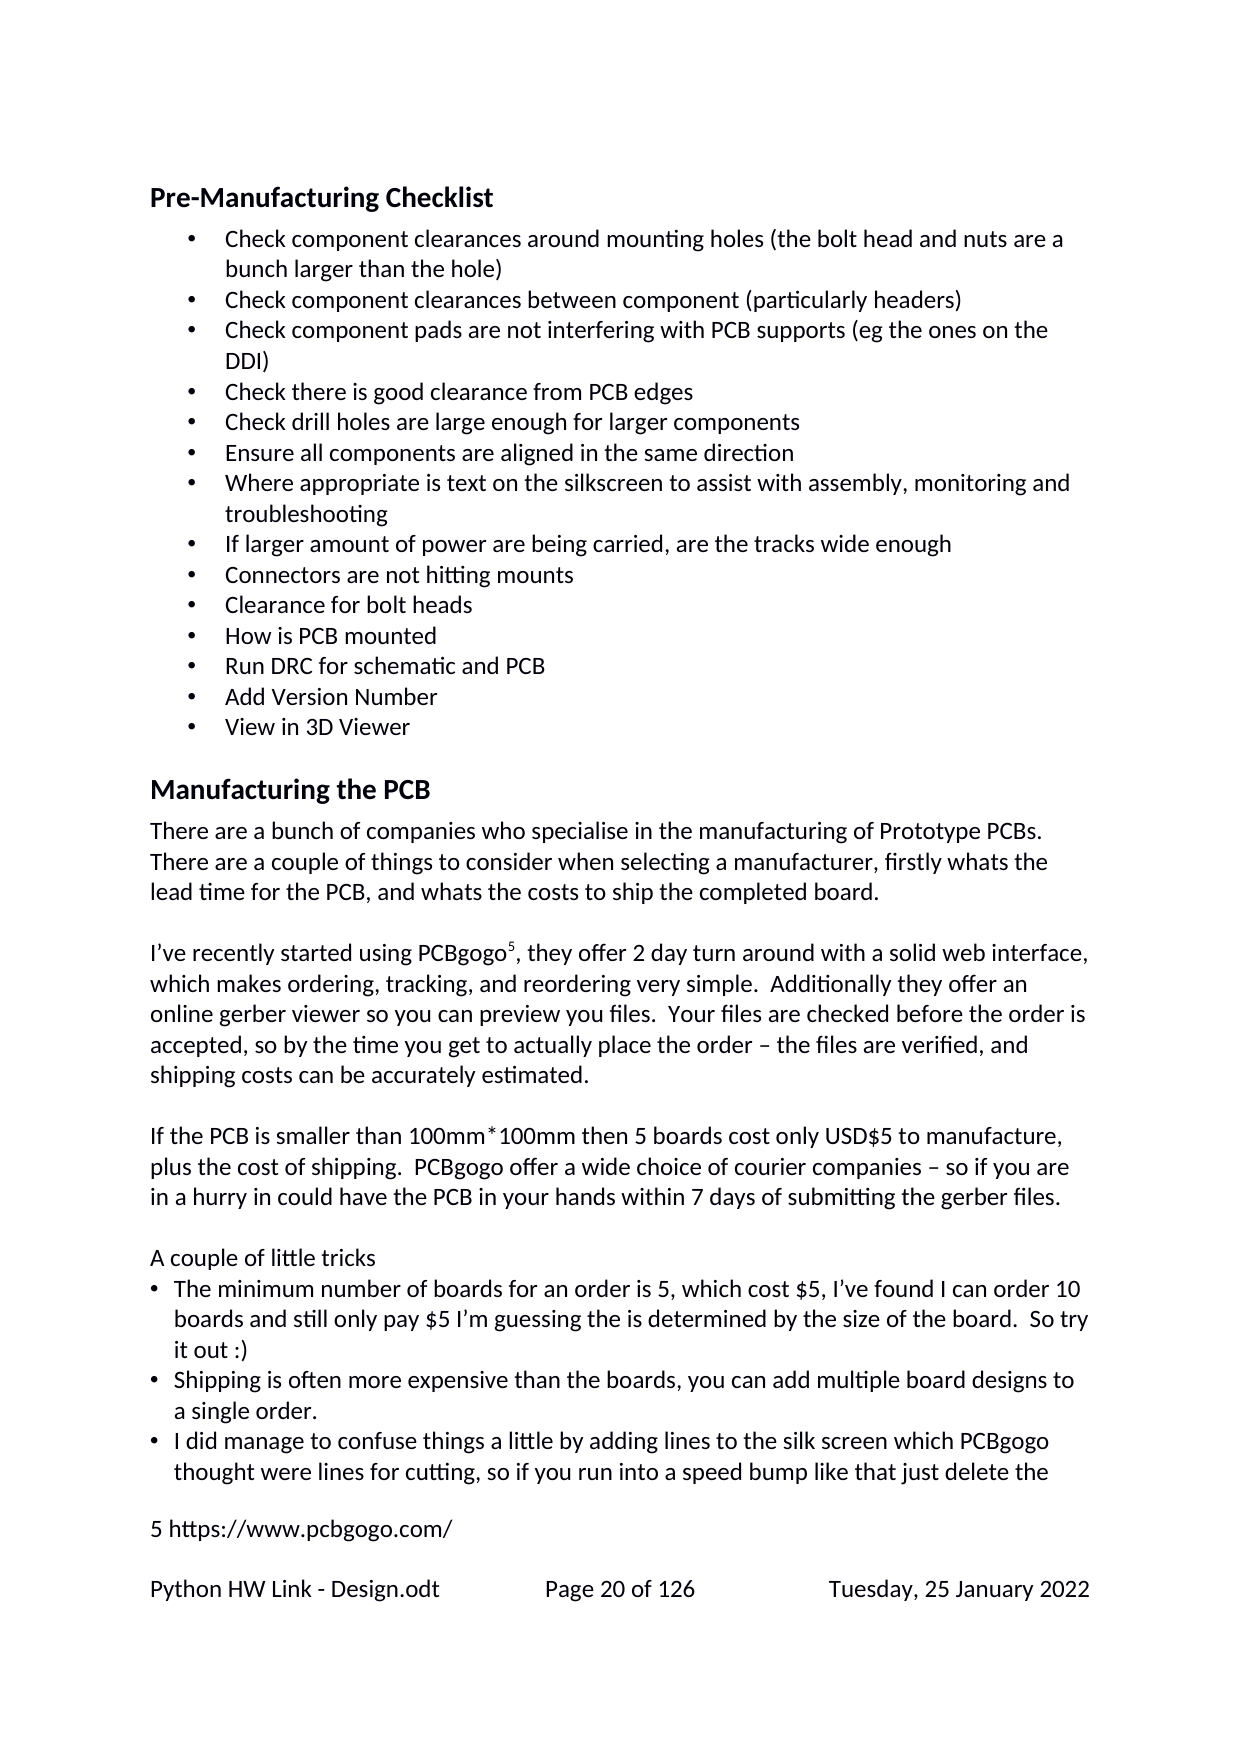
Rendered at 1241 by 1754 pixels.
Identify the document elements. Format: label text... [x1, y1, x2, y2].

text A couple of little tricks [150, 1242, 1090, 1273]
list Shipping is often more expensive than the boards, you can add multiple board designs to a single order. [150, 1364, 1090, 1426]
list Connectors are not hitting mounts [187, 559, 1090, 589]
list If larger amount of power are being carried, are the tracks wide enough [187, 528, 1090, 559]
list View in 3D Viewer [187, 711, 1090, 742]
text There are a bunch of companies who specialise in the manufacturing of Prototype PCBs. There are a couple of things to consider when selecting a manufacturer, firstly whats the lead time for the PCB, and whats the costs to ship the completed board. [150, 815, 1090, 907]
subtitle Manufacturing the PCB [150, 771, 1090, 807]
list Ensure all components are aligned in the same direction [187, 437, 1090, 467]
list Add Version Number [187, 681, 1090, 711]
list How is PCB mounted [187, 620, 1090, 650]
list Where appropriate is text on the silkscreen to assist with assembly, monitoring and troubleshooting [187, 467, 1090, 528]
text I’ve recently started using PCBgogo, they offer 2 day turn around with a solid web interface, which makes ordering, tracking, and reordering very simple. Additionally they offer an online gerber viewer so you can preview you files. Your files are checked before the order is accepted, so by the time you get to actually place the order – the files are verified, and shipping costs can be accurately estimated. [150, 937, 1090, 1090]
list Clearance for bolt heads [187, 589, 1090, 620]
text If the PCB is smaller than 100mm*100mm then 5 boards cost only USD$5 to manufacture, plus the cost of shipping. PCBgogo offer a wide choice of courier companies – so if you are in a hurry in could have the PCB in your hands within 7 days of submitting the gerber files. [150, 1120, 1090, 1212]
list I did manage to confuse things a little by adding lines to the silk screen which PCBgogo thought were lines for cutting, so if you run into a speed bump like that just delete the [150, 1426, 1090, 1487]
list Run DRC for schematic and PCB [187, 650, 1090, 681]
subtitle Pre-Manufacturing Checklist [150, 179, 1090, 215]
list Check component clearances around mounting holes (the bolt head and nuts are a bunch larger than the hole) [187, 223, 1090, 284]
list Check there is good clearance from PCB edges [187, 376, 1090, 406]
list The minimum number of boards for an order is 5, which cost $5, I’ve found I can order 10 boards and still only pay $5 I’m guessing the is determined by the size of the board. So try it out :) [150, 1273, 1090, 1364]
text https://www.pcbgogo.com/ [150, 1513, 1090, 1543]
list Check component clearances between component (particularly headers) [187, 284, 1090, 315]
list Check drill holes are large enough for larger components [187, 406, 1090, 437]
list Check component pads are not interfering with PCB supports (eg the ones on the DDI) [187, 315, 1090, 376]
